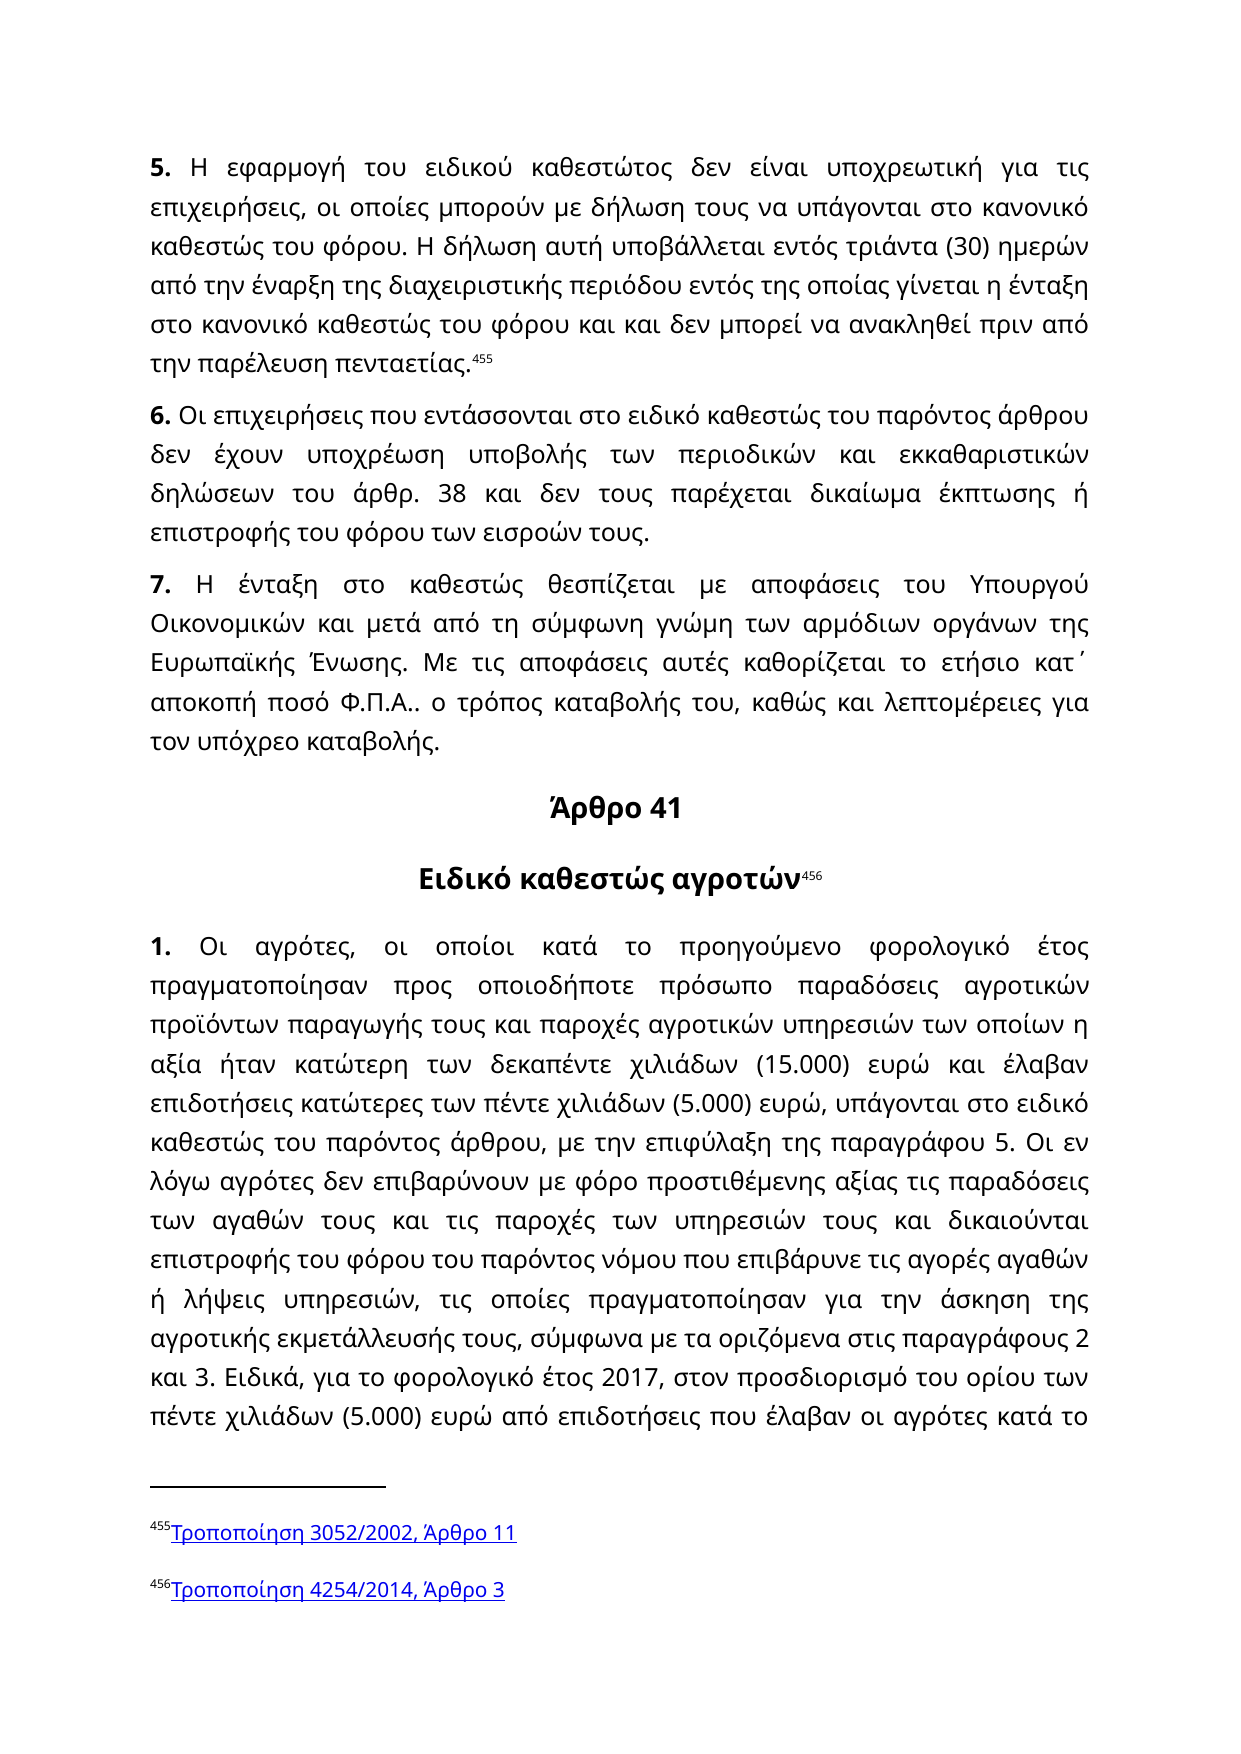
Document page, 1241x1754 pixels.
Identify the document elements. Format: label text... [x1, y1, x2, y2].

text Τροποποίηση 4254/2014, Άρθρο 3 [150, 1576, 1090, 1604]
text 5. Η εφαρμογή του ειδικού καθεστώτος δεν είναι υποχρεωτική για τις επιχειρήσεις, οι οποίες μπορούν με δήλωση τους να υπάγονται στο κανονικό καθεστώς του φόρου. Η δήλωση αυτή υποβάλλεται εντός τριάντα (30) ημερών από την έναρξη της διαχειριστικής περιόδου εντός της οποίας γίνεται η ένταξη στο κανονικό καθεστώς του φόρου και και δεν μπορεί να ανακληθεί πριν από την παρέλευση πενταετίας. [150, 150, 1090, 380]
text 7. Η ένταξη στο καθεστώς θεσπίζεται με αποφάσεις του Υπουργού Οικονομικών και μετά από τη σύμφωνη γνώμη των αρμόδιων οργάνων της Ευρωπαϊκής Ένωσης. Με τις αποφάσεις αυτές καθορίζεται το ετήσιο κατ΄ αποκοπή ποσό Φ.Π.Α.. ο τρόπος καταβολής του, καθώς και λεπτομέρειες για τον υπόχρεο καταβολής. [150, 567, 1090, 757]
text 6. Οι επιχειρήσεις που εντάσσονται στο ειδικό καθεστώς του παρόντος άρθρου δεν έχουν υποχρέωση υποβολής των περιοδικών και εκκαθαριστικών δηλώσεων του άρθρ. 38 και δεν τους παρέχεται δικαίωμα έκπτωσης ή επιστροφής του φόρου των εισροών τους. [150, 397, 1090, 549]
text Τροποποίηση 3052/2002, Άρθρο 11 [150, 1518, 1090, 1546]
subtitle Ειδικό καθεστώς αγροτών [150, 858, 1090, 898]
text 1. Οι αγρότες, οι οποίοι κατά το προηγούμενο φορολογικό έτος πραγματοποίησαν προς οποιοδήποτε πρόσωπο παραδόσεις αγροτικών προϊόντων παραγωγής τους και παροχές αγροτικών υπηρεσιών των οποίων η αξία ήταν κατώτερη των δεκαπέντε χιλιάδων (15.000) ευρώ και έλαβαν επιδοτήσεις κατώτερες των πέντε χιλιάδων (5.000) ευρώ, υπάγονται στο ειδικό καθεστώς του παρόντος άρθρου, με την επιφύλαξη της παραγράφου 5. Οι εν λόγω αγρότες δεν επιβαρύνουν με φόρο προστιθέμενης αξίας τις παραδόσεις των αγαθών τους και τις παροχές των υπηρεσιών τους και δικαιούνται επιστροφής του φόρου του παρόντος νόμου που επιβάρυνε τις αγορές αγαθών ή λήψεις υπηρεσιών, τις οποίες πραγματοποίησαν για την άσκηση της αγροτικής εκμετάλλευσής τους, σύμφωνα με τα οριζόμενα στις παραγράφους 2 και 3. Ειδικά, για το φορολογικό έτος 2017, στον προσδιορισμό του ορίου των πέντε χιλιάδων (5.000) ευρώ από επιδοτήσεις που έλαβαν οι αγρότες κατά το [150, 929, 1090, 1433]
subtitle Άρθρο 41 [150, 787, 1090, 827]
